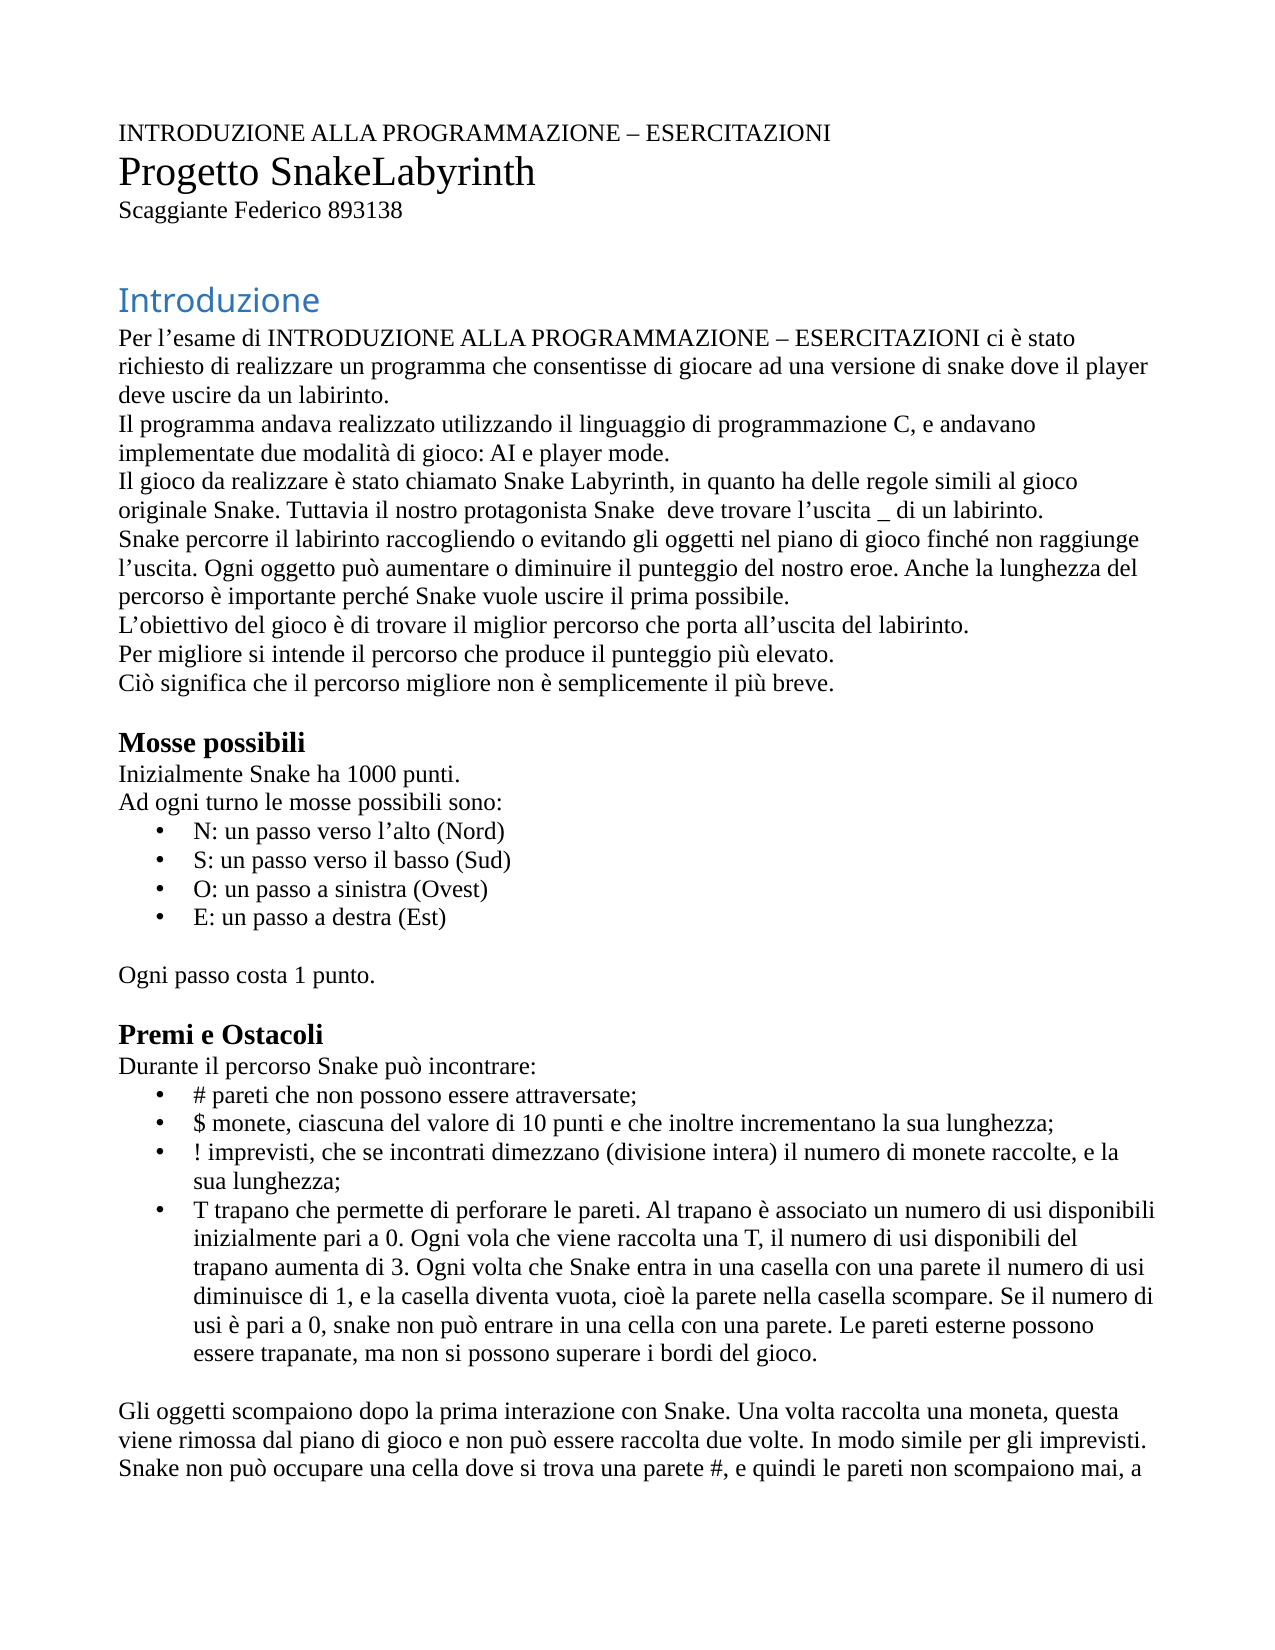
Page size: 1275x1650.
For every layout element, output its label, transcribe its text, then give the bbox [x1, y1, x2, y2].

text Il programma andava realizzato utilizzando il linguaggio di programmazione C, e andavano implementate due modalità di gioco: AI e player mode. [118, 409, 1157, 466]
list $ monete, ciascuna del valore di 10 punti e che inoltre incrementano la sua lunghezza; [156, 1108, 1157, 1137]
text Il gioco da realizzare è stato chiamato Snake Labyrinth, in quanto ha delle regole simili al gioco originale Snake. Tuttavia il nostro protagonista Snake deve trovare l’uscita _ di un labirinto. [118, 466, 1157, 524]
text Ogni passo costa 1 punto. [118, 960, 1157, 989]
list O: un passo a sinistra (Ovest) [156, 874, 1157, 902]
text Ad ogni turno le mosse possibili sono: [118, 787, 1157, 816]
list S: un passo verso il basso (Sud) [156, 845, 1157, 874]
text INTRODUZIONE ALLA PROGRAMMAZIONE – ESERCITAZIONI [118, 118, 1157, 147]
text Snake percorre il labirinto raccogliendo o evitando gli oggetti nel piano di gioco finché non raggiunge l’uscita. Ogni oggetto può aumentare o diminuire il punteggio del nostro eroe. Anche la lunghezza del percorso è importante perché Snake vuole uscire il prima possibile. [118, 524, 1157, 610]
text L’obiettivo del gioco è di trovare il miglior percorso che porta all’uscita del labirinto. [118, 610, 1157, 639]
text Gli oggetti scompaiono dopo la prima interazione con Snake. Una volta raccolta una moneta, questa viene rimossa dal piano di gioco e non può essere raccolta due volte. In modo simile per gli imprevisti. Snake non può occupare una cella dove si trova una parete #, e quindi le pareti non scompaiono mai, a [118, 1396, 1157, 1482]
text Per l’esame di INTRODUZIONE ALLA PROGRAMMAZIONE – ESERCITAZIONI ci è stato richiesto di realizzare un programma che consentisse di giocare ad una versione di snake dove il player deve uscire da un labirinto. [118, 323, 1157, 409]
text Durante il percorso Snake può incontrare: [118, 1051, 1157, 1080]
list N: un passo verso l’alto (Nord) [156, 816, 1157, 845]
text Ciò significa che il percorso migliore non è semplicemente il più breve. [118, 668, 1157, 696]
list ! imprevisti, che se incontrati dimezzano (divisione intera) il numero di monete raccolte, e la sua lunghezza; [156, 1137, 1157, 1195]
text Premi e Ostacoli [118, 1017, 1157, 1051]
list # pareti che non possono essere attraversate; [156, 1080, 1157, 1108]
text Scaggiante Federico 893138 [118, 195, 1157, 223]
subtitle Introduzione [118, 277, 1157, 323]
text Progetto SnakeLabyrinth [118, 147, 1157, 195]
text Inizialmente Snake ha 1000 punti. [118, 759, 1157, 787]
text Mosse possibili [118, 725, 1157, 759]
list E: un passo a destra (Est) [156, 902, 1157, 931]
text Per migliore si intende il percorso che produce il punteggio più elevato. [118, 639, 1157, 668]
list T trapano che permette di perforare le pareti. Al trapano è associato un numero di usi disponibili inizialmente pari a 0. Ogni vola che viene raccolta una T, il numero di usi disponibili del trapano aumenta di 3. Ogni volta che Snake entra in una casella con una parete il numero di usi diminuisce di 1, e la casella diventa vuota, cioè la parete nella casella scompare. Se il numero di usi è pari a 0, snake non può entrare in una cella con una parete. Le pareti esterne possono essere trapanate, ma non si possono superare i bordi del gioco. [156, 1195, 1157, 1367]
